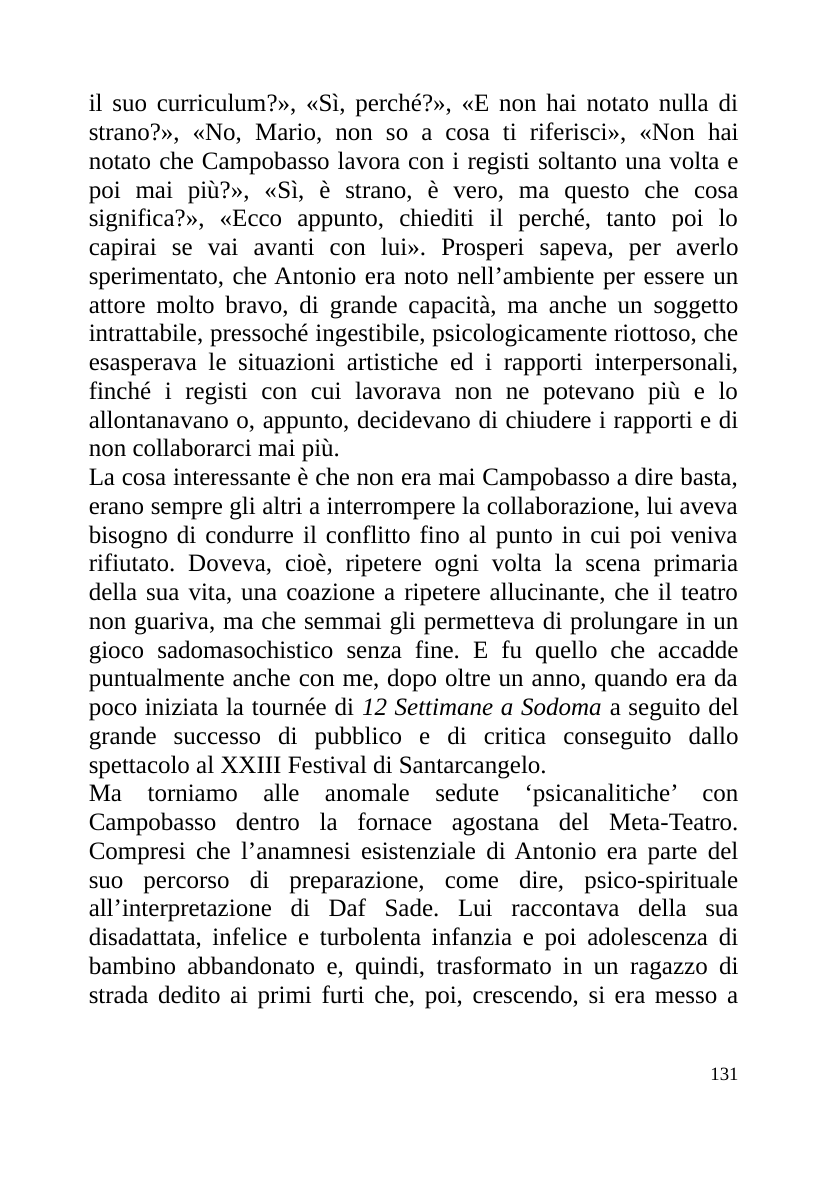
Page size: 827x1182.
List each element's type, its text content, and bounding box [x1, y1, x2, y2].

text il suo curriculum?», «Sì, perché?», «E non hai notato nulla di strano?», «No, Mario, non so a cosa ti riferisci», «Non hai notato che Campobasso lavora con i registi soltanto una volta e poi mai più?», «Sì, è strano, è vero, ma questo che cosa significa?», «Ecco appunto, chiediti il perché, tanto poi lo capirai se vai avanti con lui». Prosperi sapeva, per averlo sperimentato, che Antonio era noto nell’ambiente per essere un attore molto bravo, di grande capacità, ma anche un soggetto intrattabile, pressoché ingestibile, psicologicamente riottoso, che esasperava le situazioni artistiche ed i rapporti interpersonali, finché i registi con cui lavorava non ne potevano più e lo allontanavano o, appunto, decidevano di chiudere i rapporti e di non collaborarci mai più. [88, 88, 739, 462]
text Ma torniamo alle anomale sedute ‘psicanalitiche’ con Campobasso dentro la fornace agostana del Meta-Teatro. Compresi che l’anamnesi esistenziale di Antonio era parte del suo percorso di preparazione, come dire, psico-spirituale all’interpretazione di Daf Sade. Lui raccontava della sua disadattata, infelice e turbolenta infanzia e poi adolescenza di bambino abbandonato e, quindi, trasformato in un ragazzo di strada dedito ai primi furti che, poi, crescendo, si era messo a [88, 778, 739, 1008]
text La cosa interessante è che non era mai Campobasso a dire basta, erano sempre gli altri a interrompere la collaborazione, lui aveva bisogno di condurre il conflitto fino al punto in cui poi veniva rifiutato. Doveva, cioè, ripetere ogni volta la scena primaria della sua vita, una coazione a ripetere allucinante, che il teatro non guariva, ma che semmai gli permetteva di prolungare in un gioco sadomasochistico senza fine. E fu quello che accadde puntualmente anche con me, dopo oltre un anno, quando era da poco iniziata la tournée di 12 Settimane a Sodoma a seguito del grande successo di pubblico e di critica conseguito dallo spettacolo al XXIII Festival di Santarcangelo. [88, 462, 739, 778]
